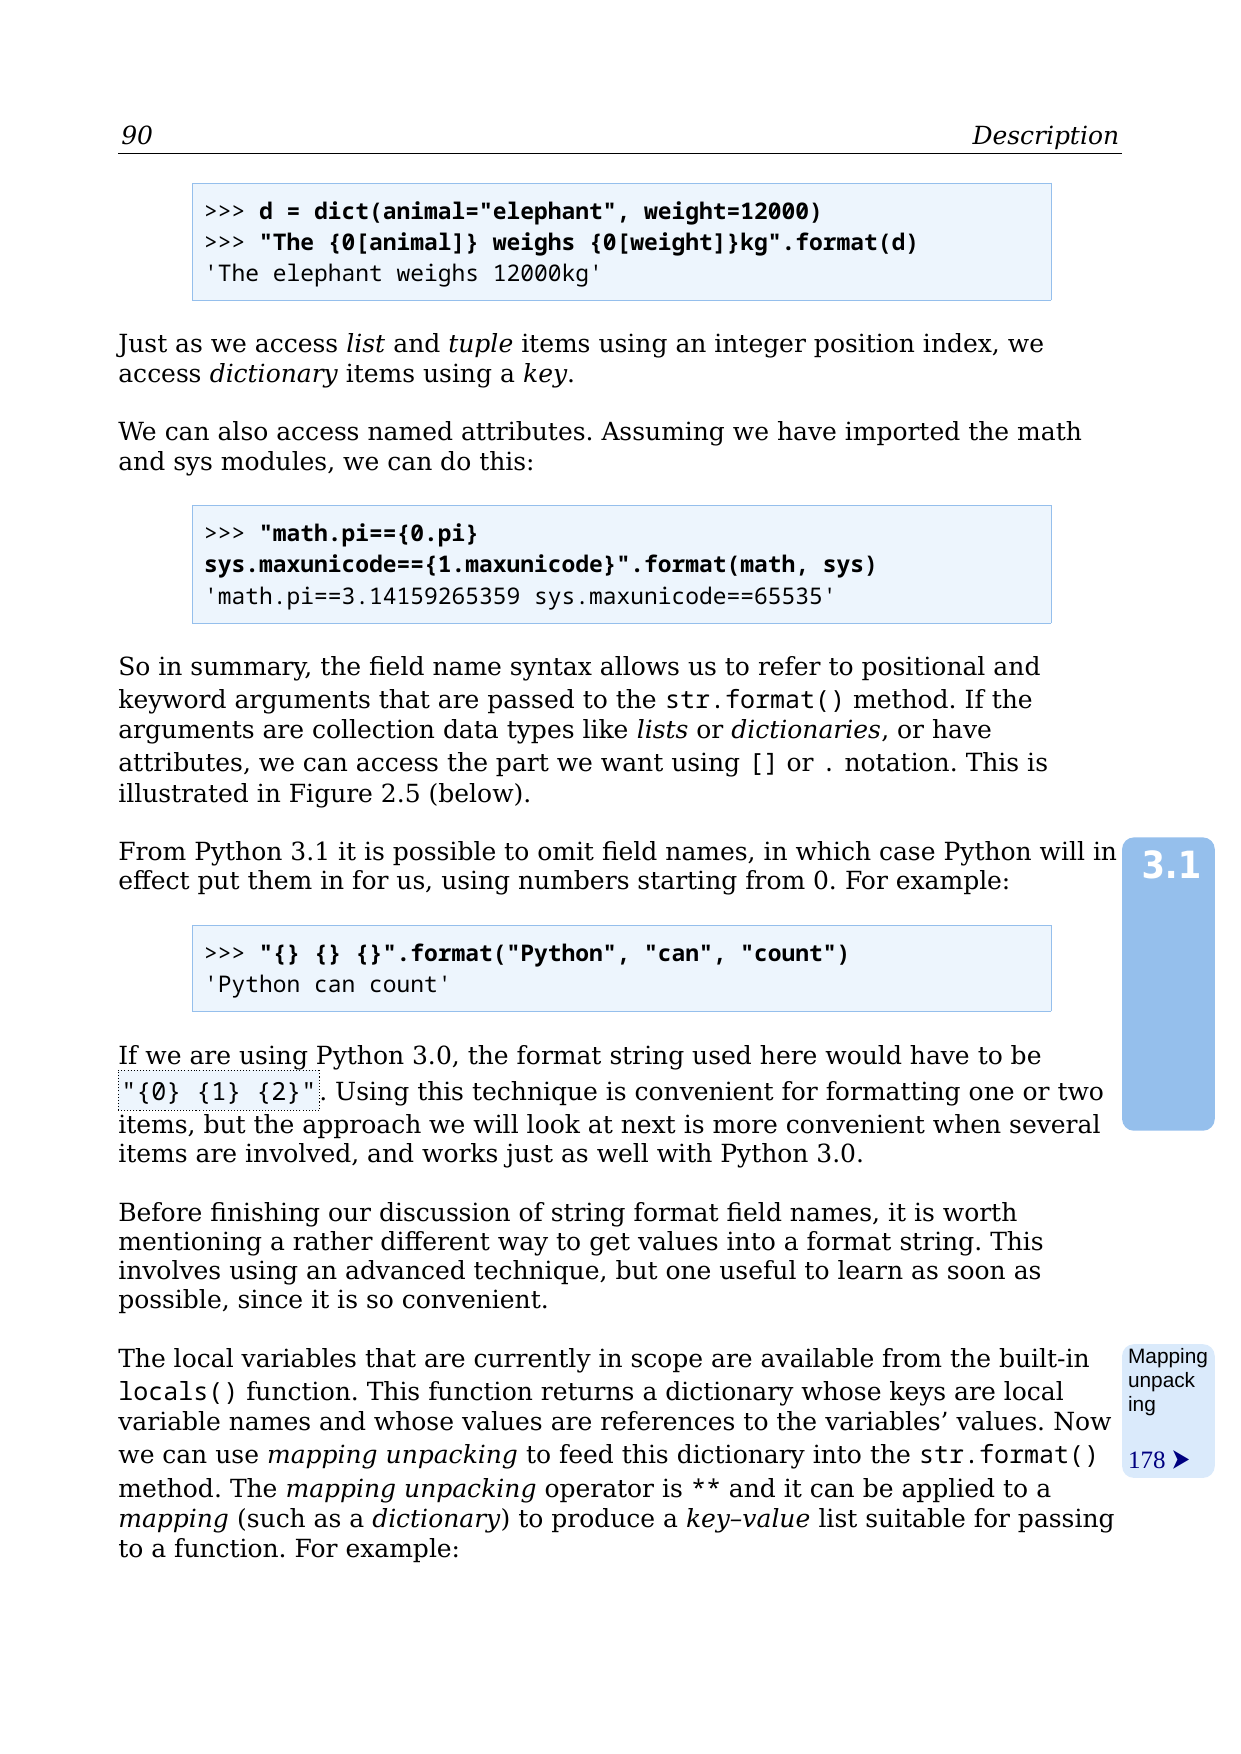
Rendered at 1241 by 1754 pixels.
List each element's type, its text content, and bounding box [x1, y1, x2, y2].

text If we are using Python 3.0, the format string used here would have to be "{0} {1} {2}". Using this technique is convenient for formatting one or two items, but the approach we will look at next is more convenient when several items are involved, and works just as well with Python 3.0. [118, 1041, 1122, 1168]
text >>> "{} {} {}".format("Python", "can", "count") [193, 926, 1051, 956]
text >>> "math.pi=={0.pi} sys.maxunicode=={1.maxunicode}".format(math, sys) [193, 506, 1051, 568]
text Before finishing our discussion of string format field names, it is worth mentioning a rather different way to get values into a format string. This involves using an advanced technique, but one useful to learn as soon as possible, since it is so convenient. [118, 1198, 1122, 1315]
text We can also access named attributes. Assuming we have imported the math and sys modules, we can do this: [118, 417, 1122, 476]
text >>> d = dict(animal="elephant", weight=12000) [193, 184, 1051, 214]
text Just as we access list and tuple items using an integer position index, we access dictionary items using a key. [118, 330, 1122, 388]
text 'The elephant weighs 12000kg' [193, 245, 1051, 300]
text >>> "The {0[animal]} weighs {0[weight]}kg".format(d) [193, 214, 1051, 245]
text From Python 3.1 it is possible to omit field names, in which case Python will in effect put them in for us, using numbers starting from 0. For example: [118, 837, 1122, 896]
text 'Python can count' [193, 956, 1051, 1011]
text 'math.pi==3.14159265359 sys.maxunicode==65535' [193, 568, 1051, 623]
text The local variables that are currently in scope are available from the built-in locals() function. This function returns a dictionary whose keys are local variable names and whose values are references to the variables’ values. Now we can use mapping unpacking to feed this dictionary into the str.format() method. The mapping unpacking operator is ** and it can be applied to a mapping (such as a dictionary) to produce a key–value list suitable for passing to a function. For example: [118, 1344, 1122, 1563]
text So in summary, the field name syntax allows us to refer to positional and keyword arguments that are passed to the str.format() method. If the arguments are collection data types like lists or dictionaries, or have attributes, we can access the part we want using [] or . notation. This is illustrated in Figure 2.5 (below). [118, 652, 1122, 808]
